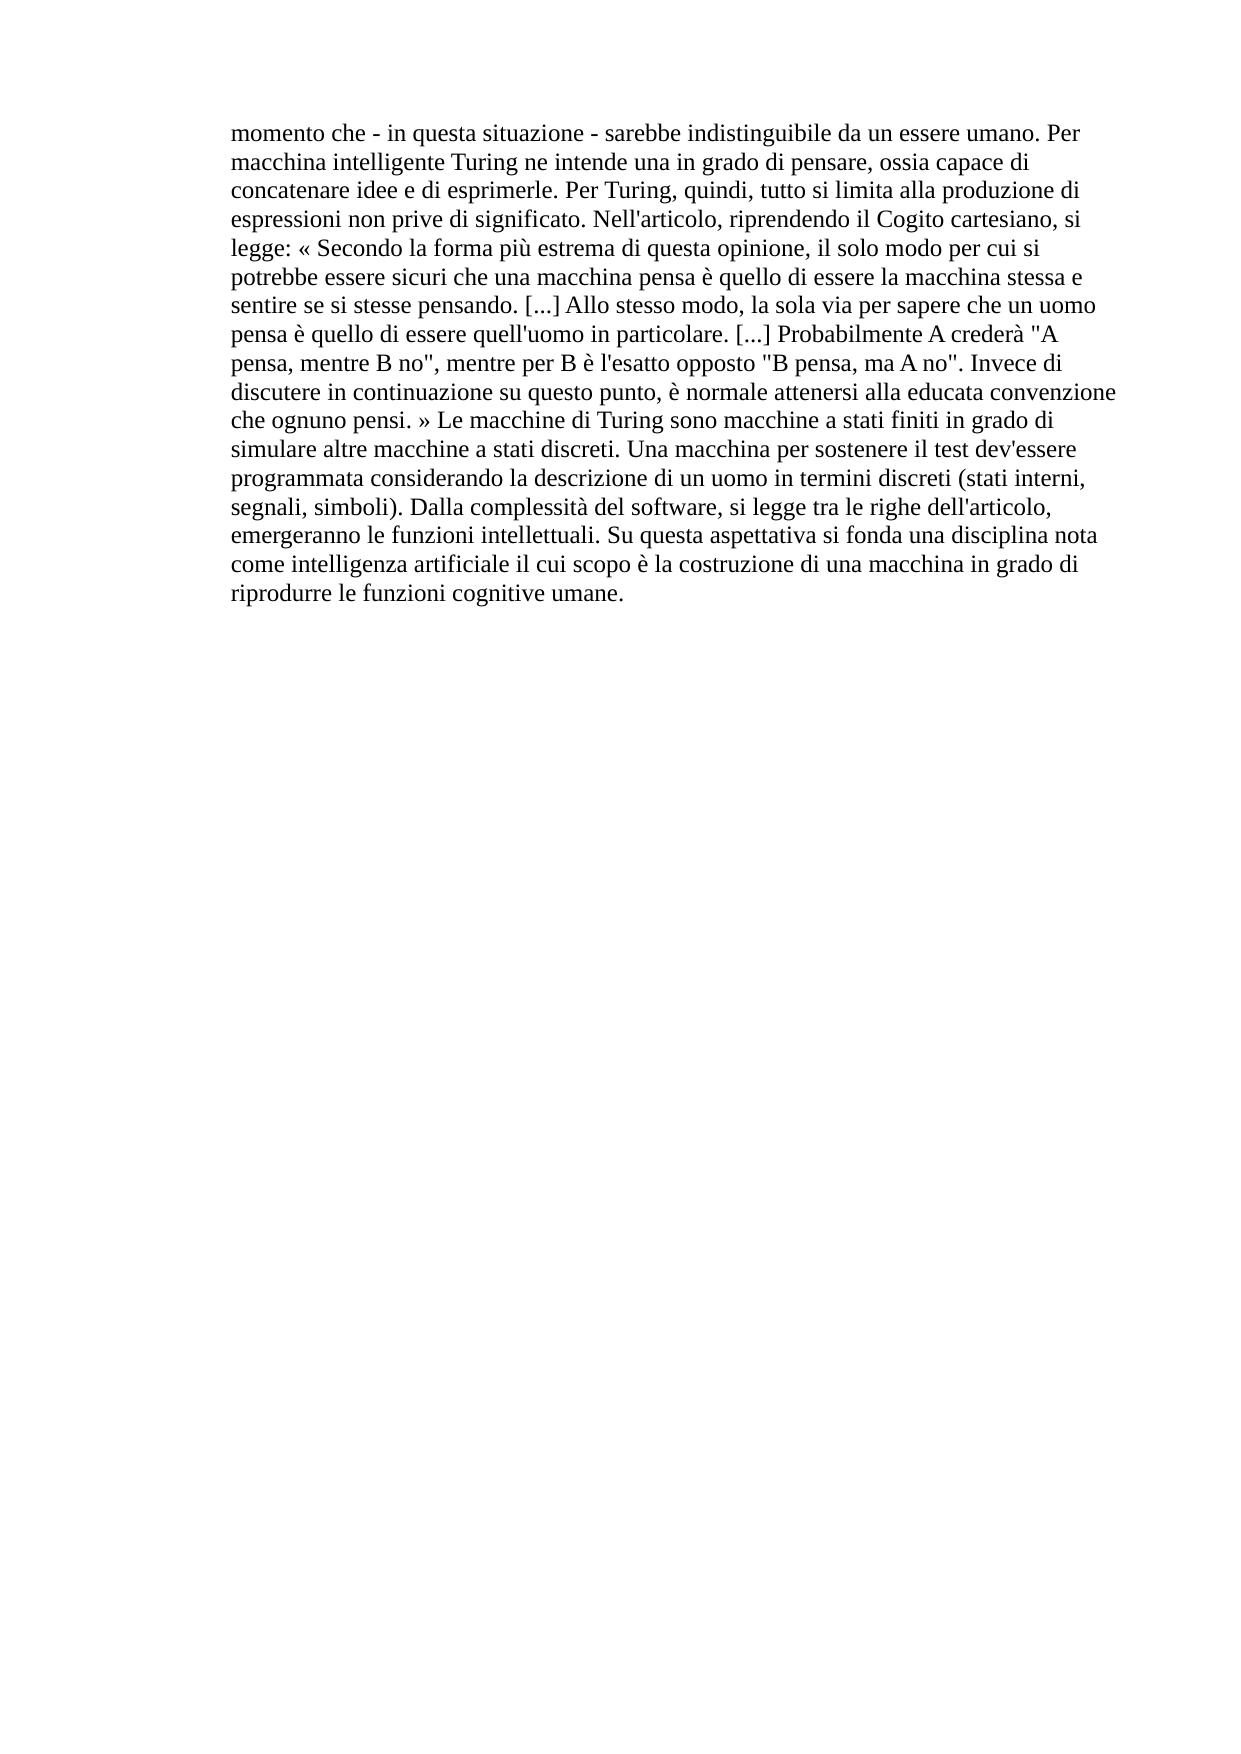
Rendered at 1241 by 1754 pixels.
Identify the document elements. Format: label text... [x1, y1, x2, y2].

list momento che - in questa situazione - sarebbe indistinguibile da un essere umano. Per macchina intelligente Turing ne intende una in grado di pensare, ossia capace di concatenare idee e di esprimerle. Per Turing, quindi, tutto si limita alla produzione di espressioni non prive di significato. Nell'articolo, riprendendo il Cogito cartesiano, si legge: « Secondo la forma più estrema di questa opinione, il solo modo per cui si potrebbe essere sicuri che una macchina pensa è quello di essere la macchina stessa e sentire se si stesse pensando. [...] Allo stesso modo, la sola via per sapere che un uomo pensa è quello di essere quell'uomo in particolare. [...] Probabilmente A crederà "A pensa, mentre B no", mentre per B è l'esatto opposto "B pensa, ma A no". Invece di discutere in continuazione su questo punto, è normale attenersi alla educata convenzione che ognuno pensi. » Le macchine di Turing sono macchine a stati finiti in grado di simulare altre macchine a stati discreti. Una macchina per sostenere il test dev'essere programmata considerando la descrizione di un uomo in termini discreti (stati interni, segnali, simboli). Dalla complessità del software, si legge tra le righe dell'articolo, emergeranno le funzioni intellettuali. Su questa aspettativa si fonda una disciplina nota come intelligenza artificiale il cui scopo è la costruzione di una macchina in grado di riprodurre le funzioni cognitive umane. [193, 118, 1122, 607]
